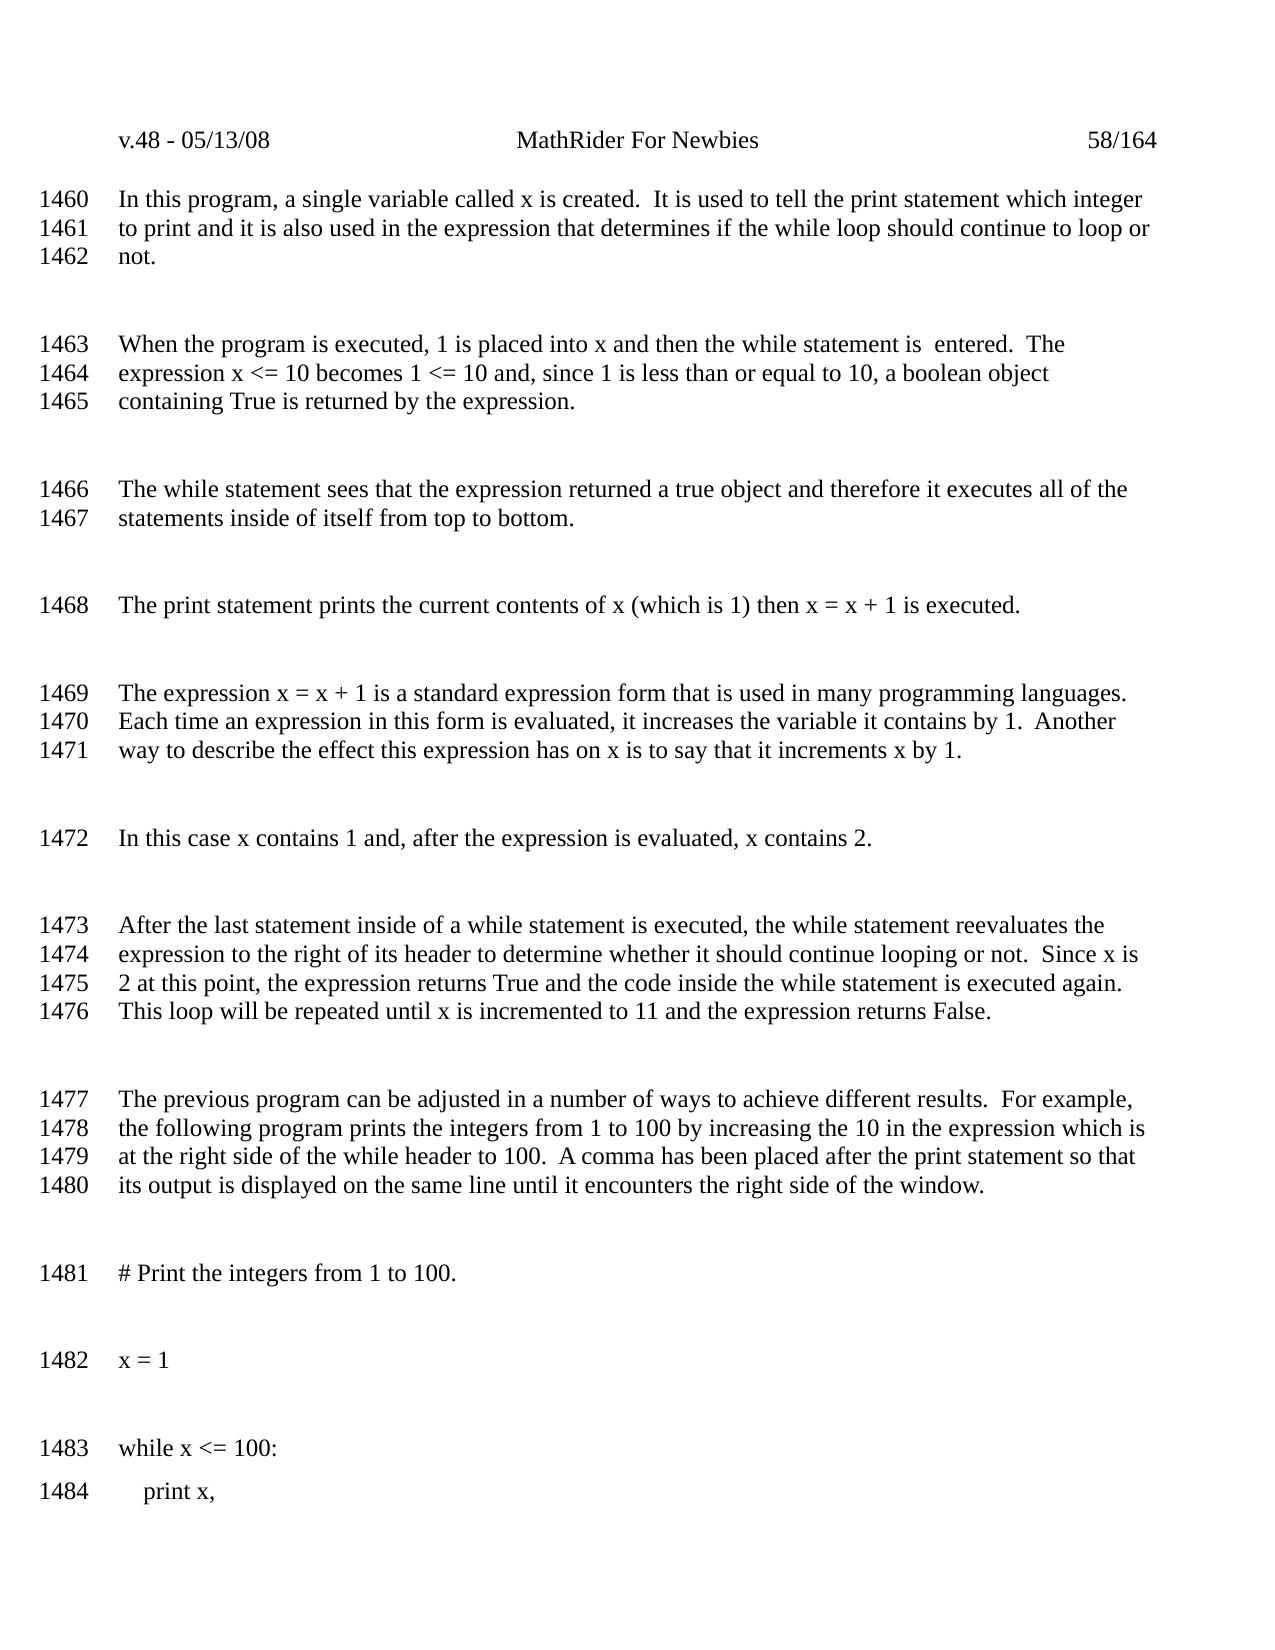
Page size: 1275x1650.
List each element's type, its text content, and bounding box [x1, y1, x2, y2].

text The previous program can be adjusted in a number of ways to achieve different results. For example, the following program prints the integers from 1 to 100 by increasing the 10 in the expression which is at the right side of the while header to 100. A comma has been placed after the print statement so that its output is displayed on the same line until it encounters the right side of the window. [118, 1084, 1157, 1199]
text In this case x contains 1 and, after the expression is evaluated, x contains 2. [118, 823, 1157, 851]
text The expression x = x + 1 is a standard expression form that is used in many programming languages. Each time an expression in this form is evaluated, it increases the variable it contains by 1. Another way to describe the effect this expression has on x is to say that it increments x by 1. [118, 678, 1157, 764]
text print x, [118, 1476, 1157, 1505]
text The print statement prints the current contents of x (which is 1) then x = x + 1 is executed. [118, 590, 1157, 619]
text while x <= 100: [118, 1433, 1157, 1461]
text x = 1 [118, 1345, 1157, 1374]
text The while statement sees that the expression returned a true object and therefore it executes all of the statements inside of itself from top to bottom. [118, 474, 1157, 531]
text # Print the integers from 1 to 100. [118, 1258, 1157, 1286]
text After the last statement inside of a while statement is executed, the while statement reevaluates the expression to the right of its header to determine whether it should continue looping or not. Since x is 2 at this point, the expression returns True and the code inside the while statement is executed again. This loop will be repeated until x is incremented to 11 and the expression returns False. [118, 910, 1157, 1025]
text When the program is executed, 1 is placed into x and then the while statement is entered. The expression x <= 10 becomes 1 <= 10 and, since 1 is less than or equal to 10, a boolean object containing True is returned by the expression. [118, 329, 1157, 415]
text In this program, a single variable called x is created. It is used to tell the print statement which integer to print and it is also used in the expression that determines if the while loop should continue to loop or not. [118, 184, 1157, 270]
